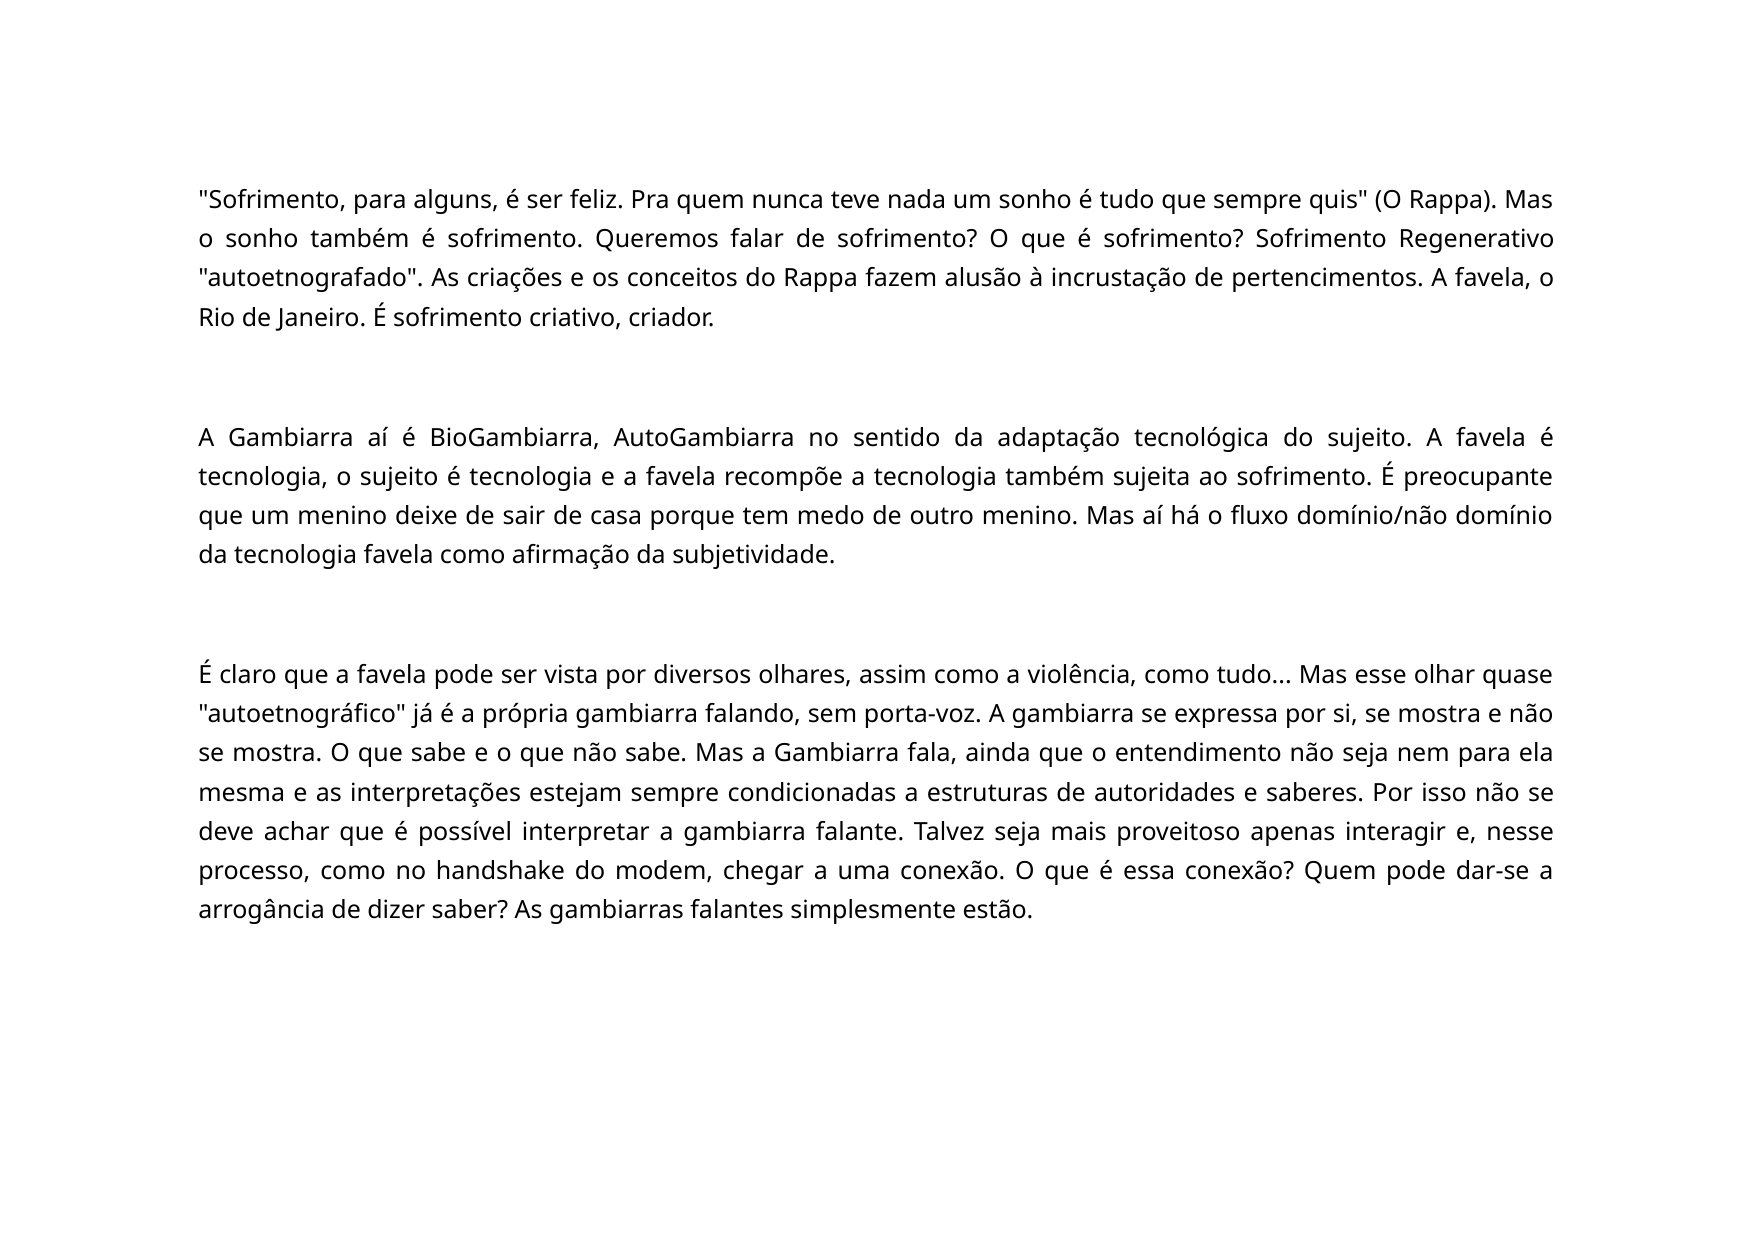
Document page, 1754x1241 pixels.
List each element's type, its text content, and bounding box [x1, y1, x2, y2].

text É claro que a favela pode ser vista por diversos olhares, assim como a violência, como tudo... Mas esse olhar quase "autoetnográfico" já é a própria gambiarra falando, sem porta-voz. A gambiarra se expressa por si, se mostra e não se mostra. O que sabe e o que não sabe. Mas a Gambiarra fala, ainda que o entendimento não seja nem para ela mesma e as interpretações estejam sempre condicionadas a estruturas de autoridades e saberes. Por isso não se deve achar que é possível interpretar a gambiarra falante. Talvez seja mais proveitoso apenas interagir e, nesse processo, como no handshake do modem, chegar a uma conexão. O que é essa conexão? Quem pode dar-se a arrogância de dizer saber? As gambiarras falantes simplesmente estão. [198, 657, 1556, 926]
text A Gambiarra aí é BioGambiarra, AutoGambiarra no sentido da adaptação tecnológica do sujeito. A favela é tecnologia, o sujeito é tecnologia e a favela recompõe a tecnologia também sujeita ao sofrimento. É preocupante que um menino deixe de sair de casa porque tem medo de outro menino. Mas aí há o fluxo domínio/não domínio da tecnologia favela como afirmação da subjetividade. [198, 419, 1556, 571]
text "Sofrimento, para alguns, é ser feliz. Pra quem nunca teve nada um sonho é tudo que sempre quis" (O Rappa). Mas o sonho também é sofrimento. Queremos falar de sofrimento? O que é sofrimento? Sofrimento Regenerativo "autoetnografado". As criações e os conceitos do Rappa fazem alusão à incrustação de pertencimentos. A favela, o Rio de Janeiro. É sofrimento criativo, criador. [198, 182, 1556, 333]
